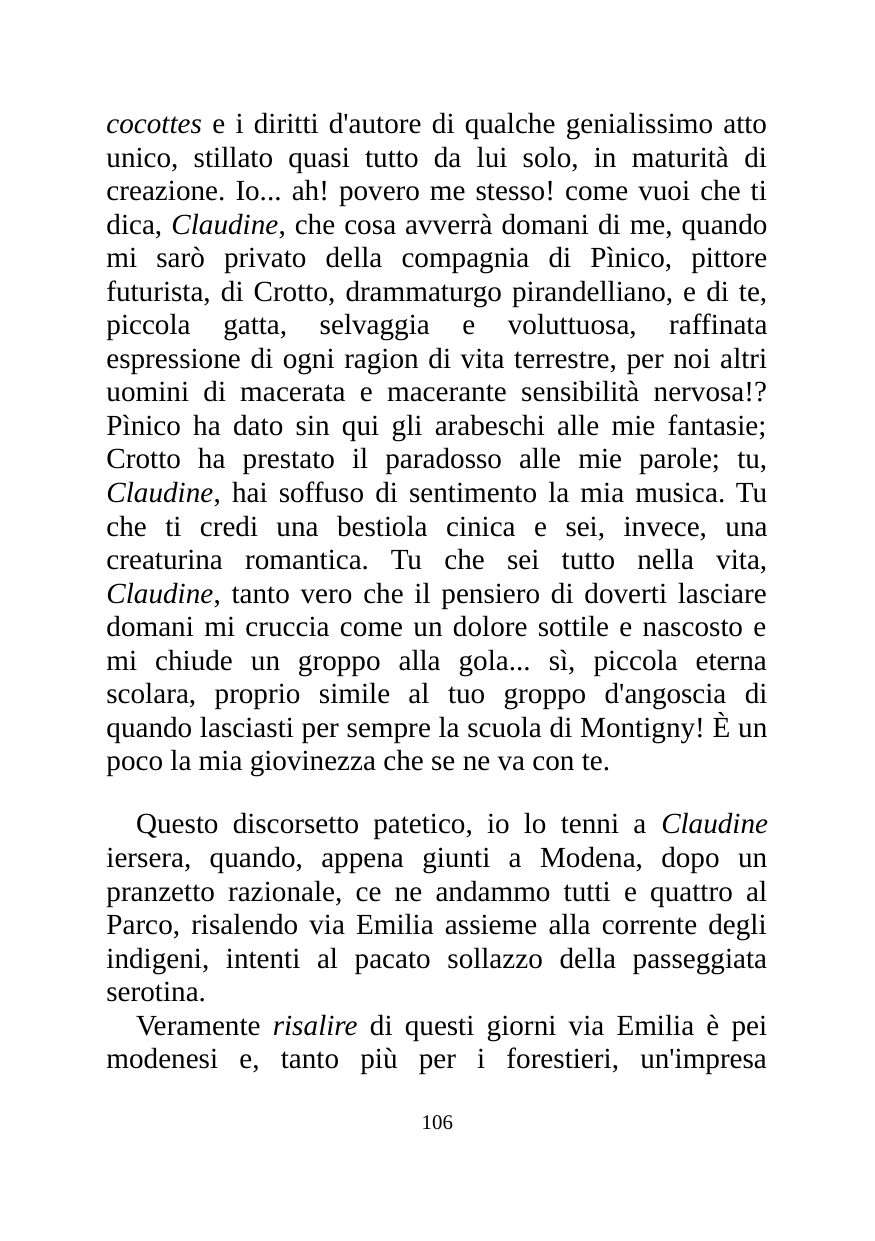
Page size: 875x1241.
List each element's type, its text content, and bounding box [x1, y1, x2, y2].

text Veramente risalire di questi giorni via Emilia è pei modenesi e, tanto più per i forestieri, un'impresa [106, 1008, 768, 1075]
text cocottes e i diritti d'autore di qualche genialissimo atto unico, stillato quasi tutto da lui solo, in maturità di creazione. Io... ah! povero me stesso! come vuoi che ti dica, Claudine, che cosa avverrà domani di me, quando mi sarò privato della compagnia di Pìnico, pittore futurista, di Crotto, drammaturgo pirandelliano, e di te, piccola gatta, selvaggia e voluttuosa, raffinata espressione di ogni ragion di vita terrestre, per noi altri uomini di macerata e macerante sensibilità nervosa!? Pìnico ha dato sin qui gli arabeschi alle mie fantasie; Crotto ha prestato il paradosso alle mie parole; tu, Claudine, hai soffuso di sentimento la mia musica. Tu che ti credi una bestiola cinica e sei, invece, una creaturina romantica. Tu che sei tutto nella vita, Claudine, tanto vero che il pensiero di doverti lasciare domani mi cruccia come un dolore sottile e nascosto e mi chiude un groppo alla gola... sì, piccola eterna scolara, proprio simile al tuo groppo d'angoscia di quando lasciasti per sempre la scuola di Montigny! È un poco la mia giovinezza che se ne va con te. [106, 106, 768, 777]
text Questo discorsetto patetico, io lo tenni a Claudine iersera, quando, appena giunti a Modena, dopo un pranzetto razionale, ce ne andammo tutti e quattro al Parco, risalendo via Emilia assieme alla corrente degli indigeni, intenti al pacato sollazzo della passeggiata serotina. [106, 807, 768, 1008]
